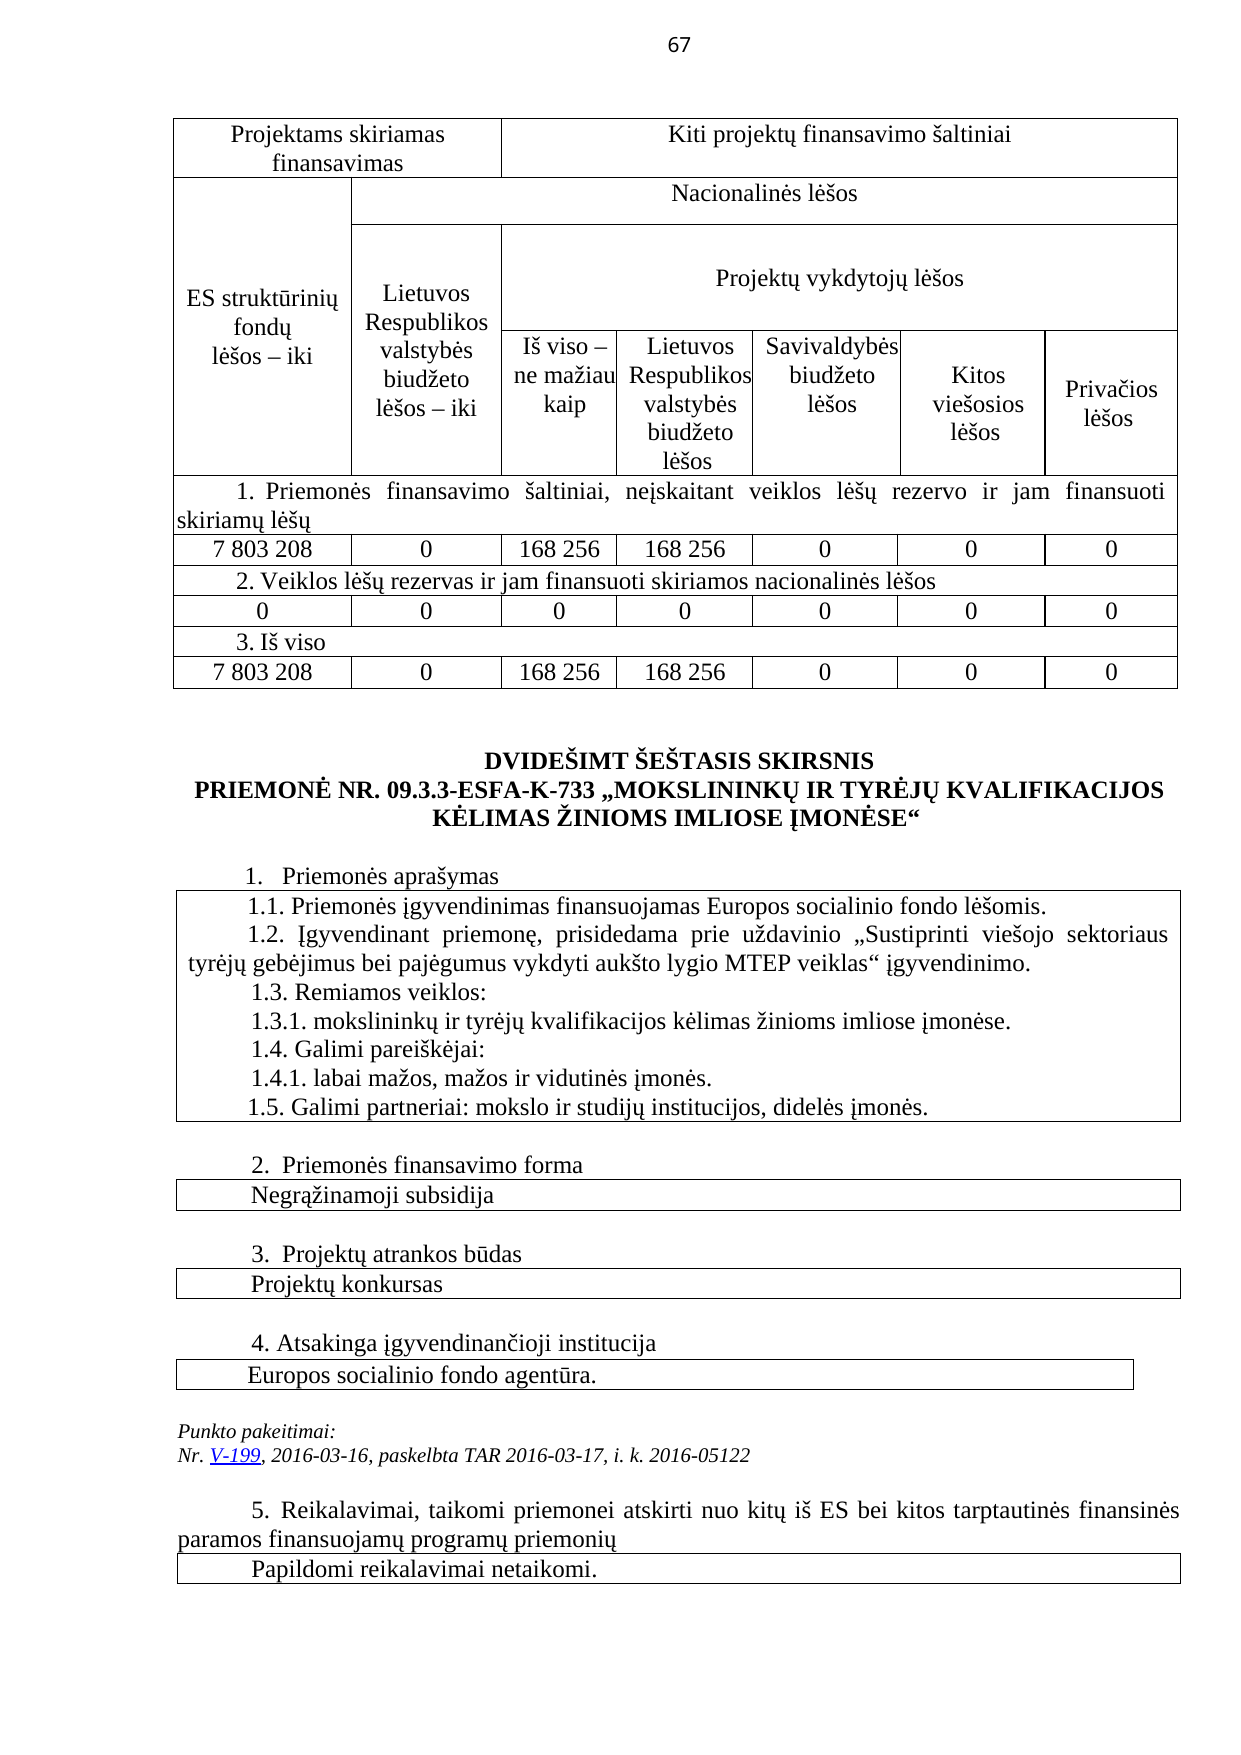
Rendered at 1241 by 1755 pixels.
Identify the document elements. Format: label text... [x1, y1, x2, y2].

table_cell 0 [502, 596, 616, 626]
table_header Projektų konkursas [177, 1269, 1180, 1298]
text 4. Atsakinga įgyvendinančioji institucija [251, 1328, 1181, 1357]
table_cell 0 [352, 596, 501, 626]
table_cell 0 [753, 657, 897, 687]
table_header 1.1. Priemonės įgyvendinimas finansuojamas Europos socialinio fondo lėšomis. [177, 891, 1180, 919]
table_cell 168 256 [617, 657, 752, 687]
table_cell 168 256 [502, 657, 616, 687]
text PRIEMONĖ NR. 09.3.3-ESFA-K-733 „MOKSLININKŲ IR TYRĖJŲ KVALIFIKACIJOS KĖLIMAS ŽINIOMS IMLIOSE ĮMONĖSE“ [177, 775, 1181, 832]
table_cell 1.3. Remiamos veiklos: 1.3.1. mokslininkų ir tyrėjų kvalifikacijos kėlimas žinioms imliose įmonėse. [177, 977, 1180, 1034]
table_cell 0 [174, 596, 351, 626]
table_cell 1.5. Galimi partneriai: mokslo ir studijų institucijos, didelės įmonės. [177, 1092, 1180, 1121]
table_header Kiti projektų finansavimo šaltiniai [502, 119, 1177, 177]
table_header Papildomi reikalavimai netaikomi. [178, 1554, 1180, 1583]
text 3. Projektų atrankos būdas [251, 1239, 1181, 1268]
table_cell 3. Iš viso [174, 627, 1177, 656]
table_cell 1. Priemonės finansavimo šaltiniai, neįskaitant veiklos lėšų rezervo ir jam finansuoti skiriamų lėšų [174, 476, 1177, 533]
table_cell 0 [617, 596, 752, 626]
table_cell Iš viso – ne mažiau kaip [502, 331, 616, 475]
table_cell 0 [898, 657, 1044, 687]
table_header Negrąžinamoji subsidija [177, 1180, 1180, 1210]
table_cell 0 [352, 535, 501, 565]
table_cell 7 803 208 [174, 657, 351, 687]
table_cell 7 803 208 [174, 535, 351, 565]
table_cell 168 256 [502, 535, 616, 565]
table_cell Projektų vykdytojų lėšos [502, 225, 1177, 330]
table_header Europos socialinio fondo agentūra. [177, 1360, 1133, 1389]
table_cell Kitos viešosios lėšos [901, 331, 1044, 475]
table_cell 0 [1046, 535, 1177, 565]
table_cell Lietuvos Respublikos valstybės biudžeto lėšos – iki [352, 225, 501, 475]
table_cell 0 [753, 596, 897, 626]
table_cell Nacionalinės lėšos [352, 178, 1177, 224]
table_cell Lietuvos Respublikos valstybės biudžeto lėšos [617, 331, 752, 475]
table_cell 168 256 [617, 535, 752, 565]
table_cell 0 [898, 535, 1044, 565]
table_cell Savivaldybės biudžeto lėšos [753, 331, 900, 475]
table_cell 1.4. Galimi pareiškėjai: 1.4.1. labai mažos, mažos ir vidutinės įmonės. [177, 1035, 1180, 1092]
table_cell ES struktūrinių fondų lėšos – iki [174, 178, 351, 475]
text Punkto pakeitimai: [177, 1418, 1181, 1443]
table_cell 0 [753, 535, 897, 565]
table_cell 1.2. Įgyvendinant priemonę, prisidedama prie uždavinio „Sustiprinti viešojo sektoriaus tyrėjų gebėjimus bei pajėgumus vykdyti aukšto lygio MTEP veiklas“ įgyvendinimo. [177, 920, 1180, 977]
table_header Projektams skiriamas finansavimas [174, 119, 501, 177]
text 2. Priemonės finansavimo forma [251, 1151, 1181, 1179]
text 1. Priemonės aprašymas [244, 861, 1181, 890]
table_cell 2. Veiklos lėšų rezervas ir jam finansuoti skiriamos nacionalinės lėšos [174, 566, 1177, 595]
table_cell 0 [1046, 657, 1177, 687]
text Nr. V-199, 2016-03-16, paskelbta TAR 2016-03-17, i. k. 2016-05122 [177, 1443, 1181, 1467]
table_cell Privačios lėšos [1046, 331, 1177, 475]
text DVIDEŠIMT ŠEŠTASIS SKIRSNIS [177, 746, 1181, 775]
table_cell 0 [898, 596, 1044, 626]
table_cell 0 [352, 657, 501, 687]
table_cell 0 [1046, 596, 1177, 626]
text 5. Reikalavimai, taikomi priemonei atskirti nuo kitų iš ES bei kitos tarptautinės finansinės paramos finansuojamų programų priemonių [177, 1495, 1181, 1553]
